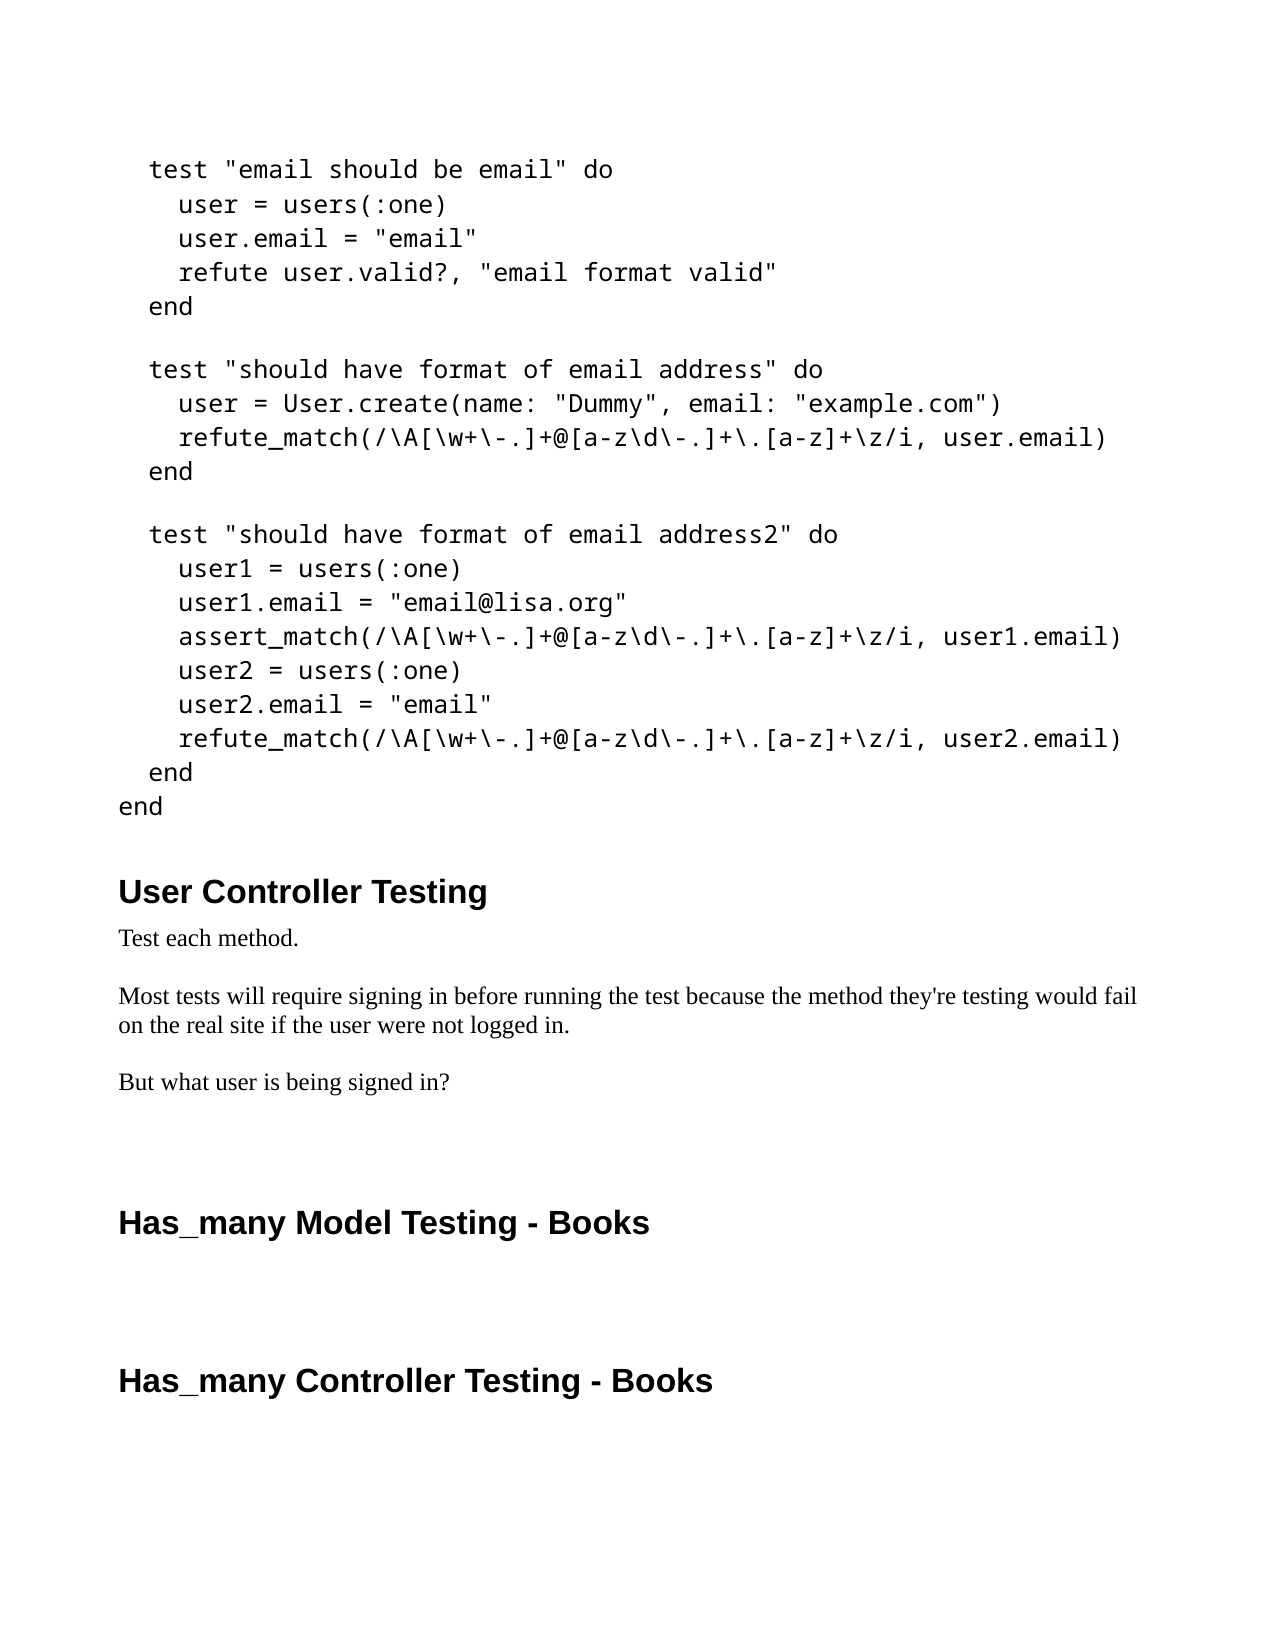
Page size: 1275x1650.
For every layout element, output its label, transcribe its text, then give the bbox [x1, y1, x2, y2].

text end [118, 288, 1157, 322]
text user.email = "email" [118, 220, 1157, 254]
text user = users(:one) [118, 186, 1157, 220]
subtitle User Controller Testing [118, 872, 1157, 911]
subtitle Has_many Controller Testing - Books [118, 1361, 1157, 1400]
text refute_match(/\A[\w+\-.]+@[a-z\d\-.]+\.[a-z]+\z/i, user2.email) [118, 721, 1157, 755]
text user = User.create(name: "Dummy", email: "example.com") [118, 385, 1157, 419]
text user2 = users(:one) [118, 652, 1157, 687]
text end [118, 789, 1157, 823]
subtitle Has_many Model Testing - Books [118, 1203, 1157, 1242]
text refute_match(/\A[\w+\-.]+@[a-z\d\-.]+\.[a-z]+\z/i, user.email) [118, 419, 1157, 453]
text assert_match(/\A[\w+\-.]+@[a-z\d\-.]+\.[a-z]+\z/i, user1.email) [118, 618, 1157, 652]
text end [118, 755, 1157, 789]
text Test each method. [118, 923, 1157, 952]
text test "should have format of email address2" do [118, 516, 1157, 550]
text user1.email = "email@lisa.org" [118, 584, 1157, 618]
text user2.email = "email" [118, 687, 1157, 721]
text But what user is being signed in? [118, 1067, 1157, 1096]
text Most tests will require signing in before running the test because the method they're testing would fail on the real site if the user were not logged in. [118, 981, 1157, 1038]
text user1 = users(:one) [118, 550, 1157, 584]
text test "email should be email" do [118, 152, 1157, 186]
text test "should have format of email address" do [118, 351, 1157, 385]
text refute user.valid?, "email format valid" [118, 254, 1157, 288]
text end [118, 453, 1157, 487]
